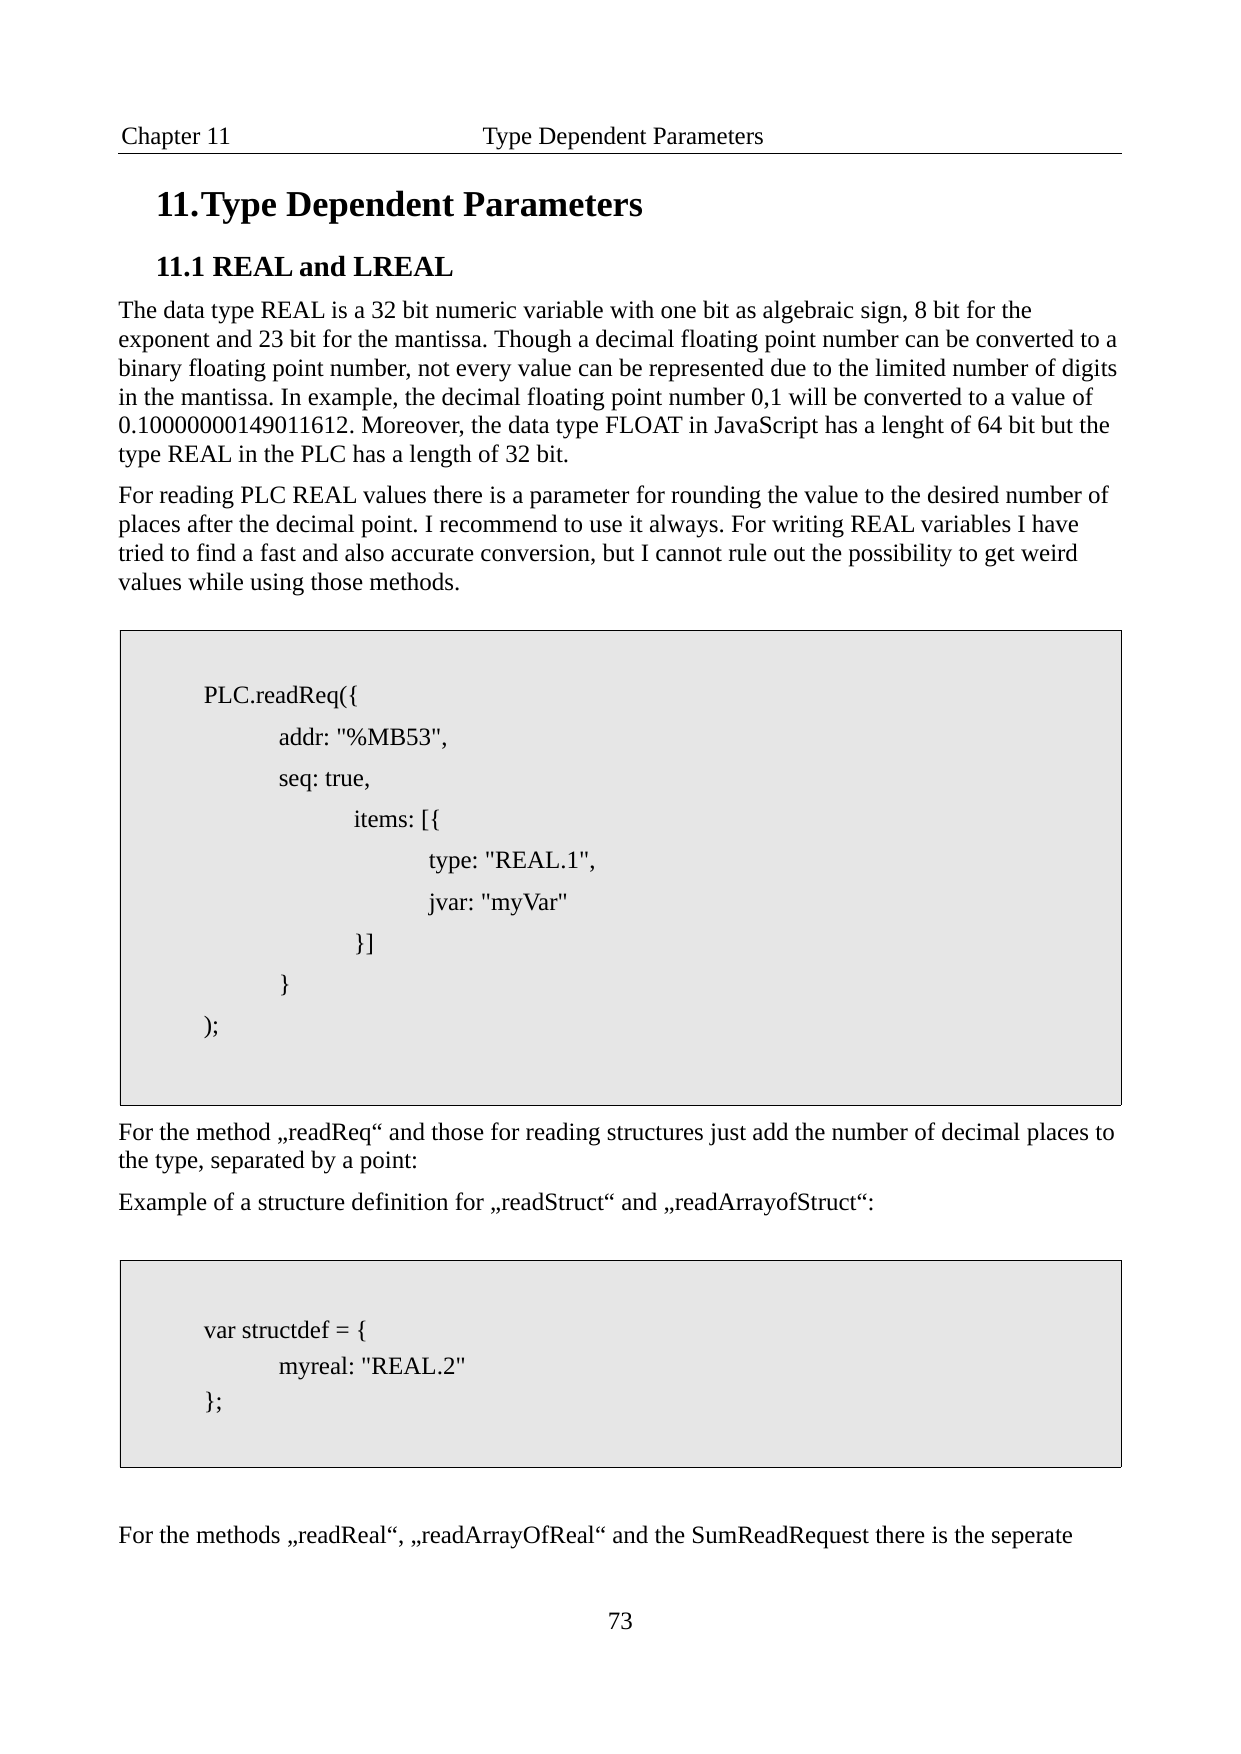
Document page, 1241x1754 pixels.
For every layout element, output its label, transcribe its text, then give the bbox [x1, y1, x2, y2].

text seq: true, [128, 763, 1112, 792]
subtitle 11.1 REAL and LREAL [156, 249, 1122, 283]
text type: "REAL.1", [128, 845, 1112, 874]
text Example of a structure definition for „readStruct“ and „readArrayofStruct“: [118, 1187, 1122, 1216]
text For the methods „readReal“, „readArrayOfReal“ and the SumReadRequest there is the seperate [118, 1520, 1122, 1549]
text }] [128, 928, 1112, 957]
text For reading PLC REAL values there is a parameter for rounding the value to the desired number of places after the decimal point. I recommend to use it always. For writing REAL variables I have tried to find a fast and also accurate conversion, but I cannot rule out the possibility to get weird values while using those methods. [118, 480, 1122, 595]
text PLC.readReq({ [128, 680, 1112, 709]
text } [128, 969, 1112, 998]
subtitle Type Dependent Parameters [156, 182, 1122, 224]
text items: [{ [128, 804, 1112, 833]
text addr: "%MB53", [128, 722, 1112, 750]
text The data type REAL is a 32 bit numeric variable with one bit as algebraic sign, 8 bit for the exponent and 23 bit for the mantissa. Though a decimal floating point number can be converted to a binary floating point number, not every value can be represented due to the limited number of digits in the mantissa. In example, the decimal floating point number 0,1 will be converted to a value of 0.10000000149011612. Moreover, the data type FLOAT in JavaScript has a lenght of 64 bit but the type REAL in the PLC has a length of 32 bit. [118, 295, 1122, 468]
text For the method „readReq“ and those for reading structures just add the number of decimal places to the type, separated by a point: [118, 608, 1122, 1174]
text var structdef = { myreal: "REAL.2" }; [128, 1311, 1112, 1417]
text jvar: "myVar" [128, 887, 1112, 915]
text ); [128, 1010, 1112, 1039]
